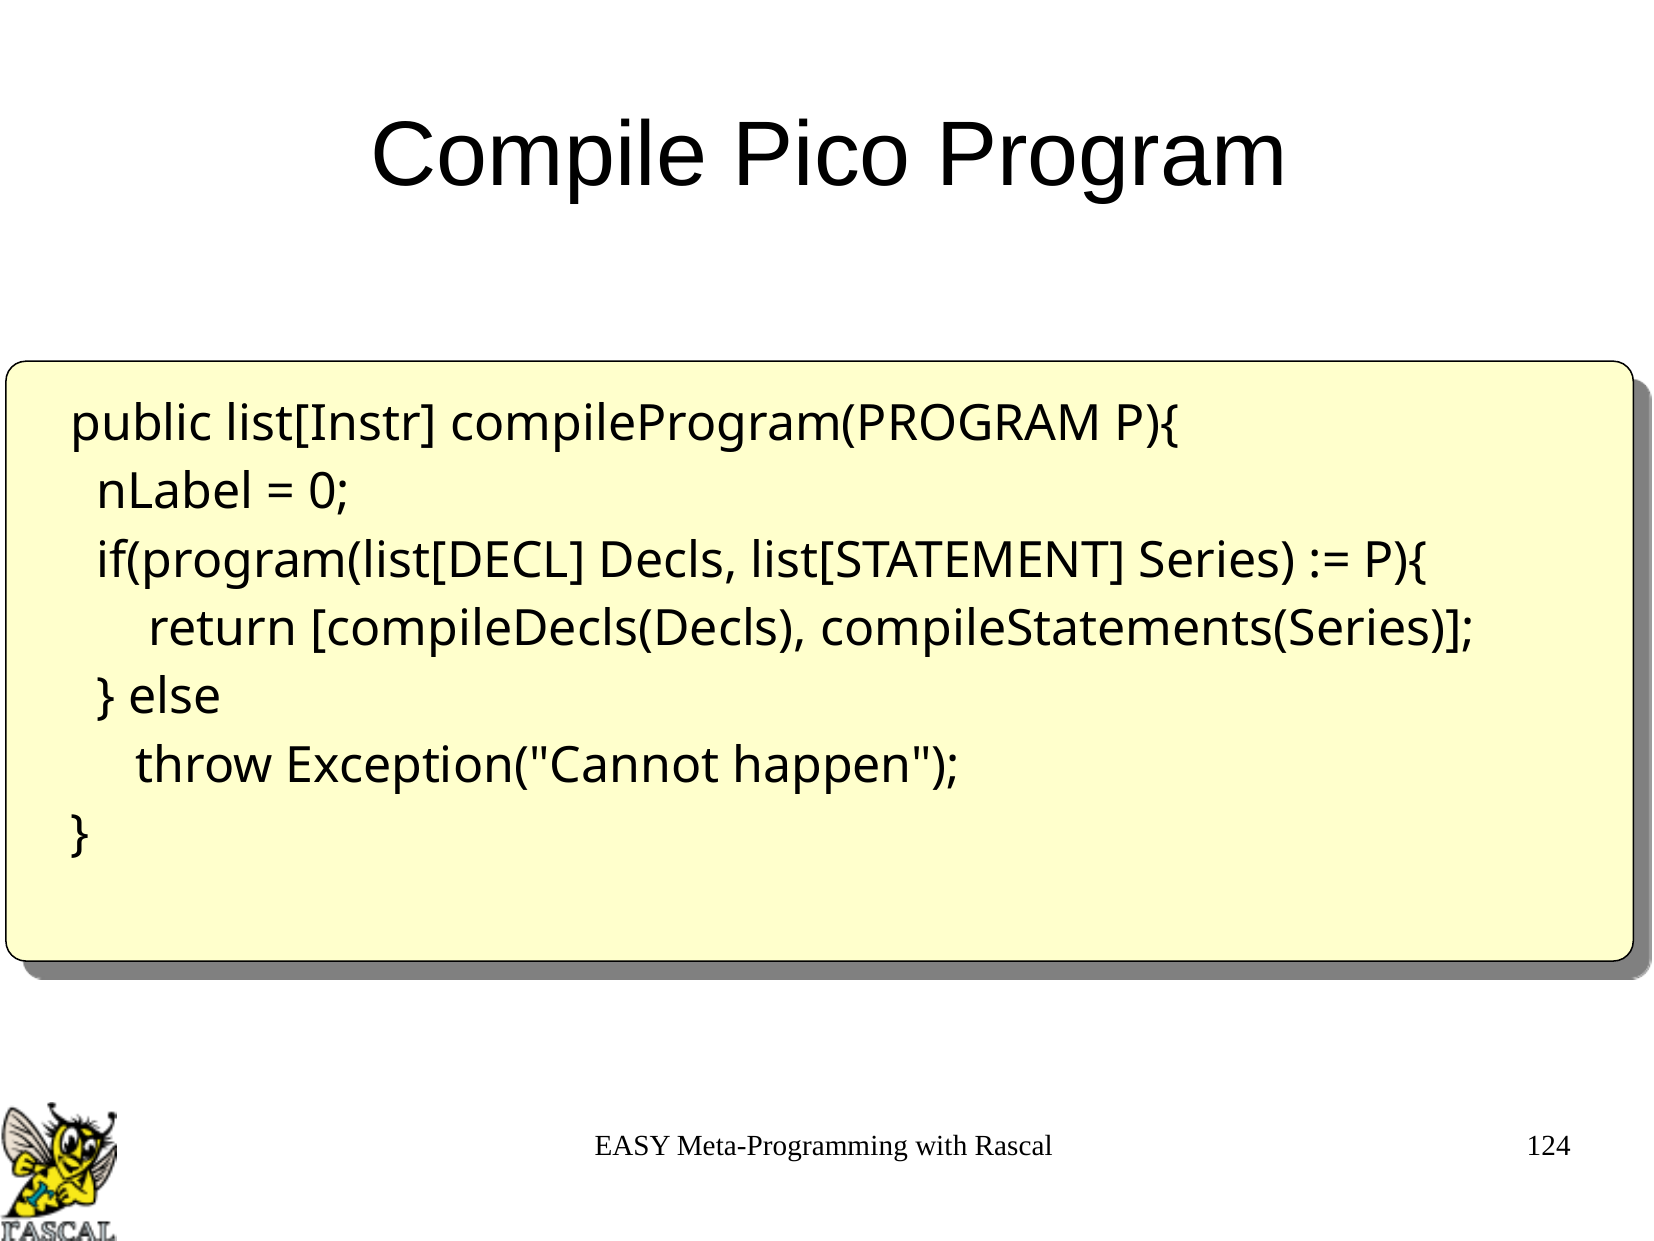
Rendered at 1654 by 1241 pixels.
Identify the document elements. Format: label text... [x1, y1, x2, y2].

text_box public list[Instr] compileProgram(PROGRAM P){ nLabel = 0; if(program(list[DECL] Decls, list[STATEMENT] Series) := P){ return [compileDecls(Decls), compileStatements(Series)]; } else throw Exception("Cannot happen"); } [3, 379, 1577, 882]
title Compile Pico Program [85, 62, 1575, 245]
picture [0, 1102, 117, 1241]
text_box [5, 361, 1634, 962]
